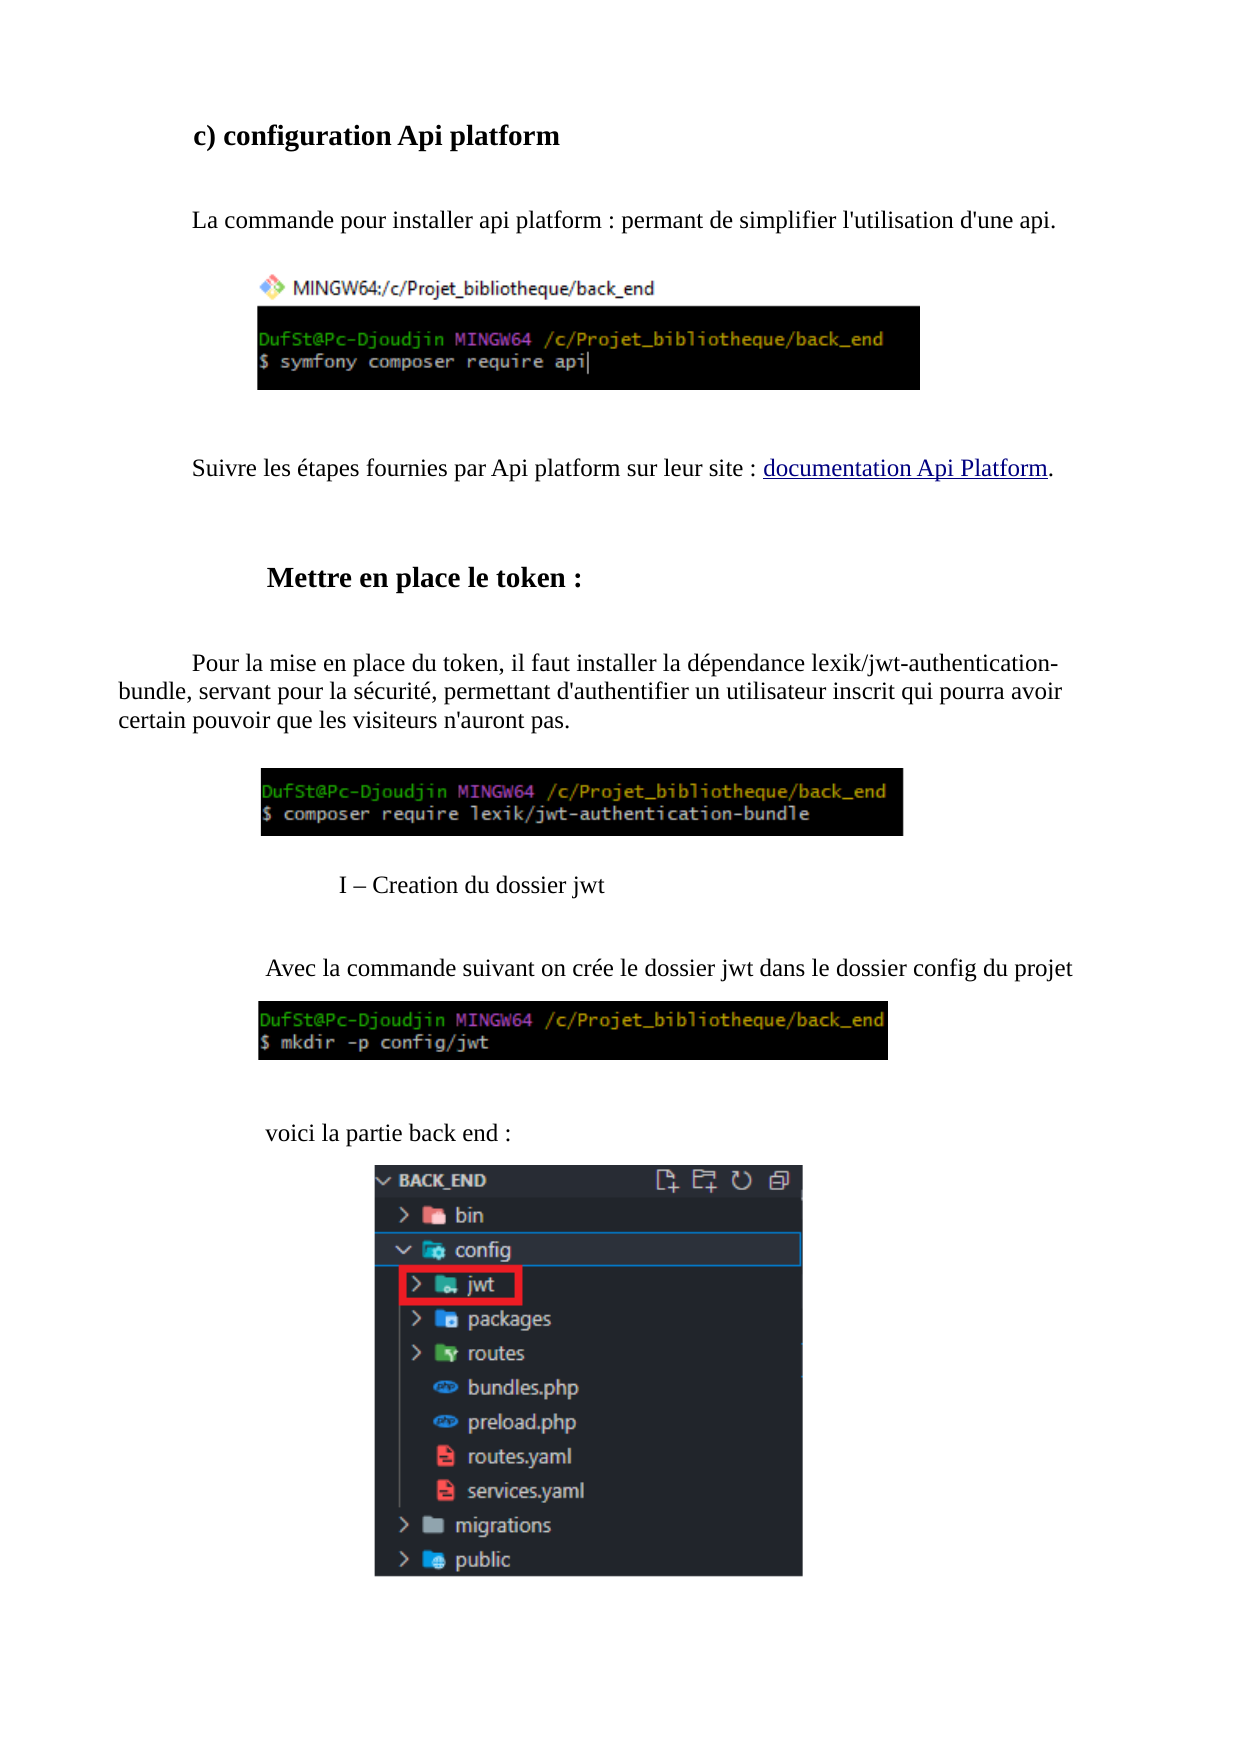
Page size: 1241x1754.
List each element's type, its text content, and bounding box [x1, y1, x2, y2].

subtitle Mettre en place le token : [118, 560, 1122, 594]
picture [257, 271, 920, 390]
text Avec la commande suivant on crée le dossier jwt dans le dossier config du projet [118, 953, 1122, 981]
text Pour la mise en place du token, il faut installer la dépendance lexik/jwt-authentication-bundle, servant pour la sécurité, permettant d'authentifier un utilisateur inscrit qui pourra avoir certain pouvoir que les visiteurs n'auront pas. [118, 648, 1122, 734]
subtitle c) configuration Api platform [118, 118, 1122, 152]
text La commande pour installer api platform : permant de simplifier l'utilisation d'une api. [118, 205, 1122, 234]
text I – Creation du dossier jwt [118, 870, 1122, 899]
picture [260, 768, 905, 836]
picture [374, 1165, 803, 1578]
text Suivre les étapes fournies par Api platform sur leur site : documentation Api Platform. [118, 453, 1122, 482]
text voici la partie back end : [118, 1118, 1122, 1146]
picture [258, 1001, 888, 1060]
